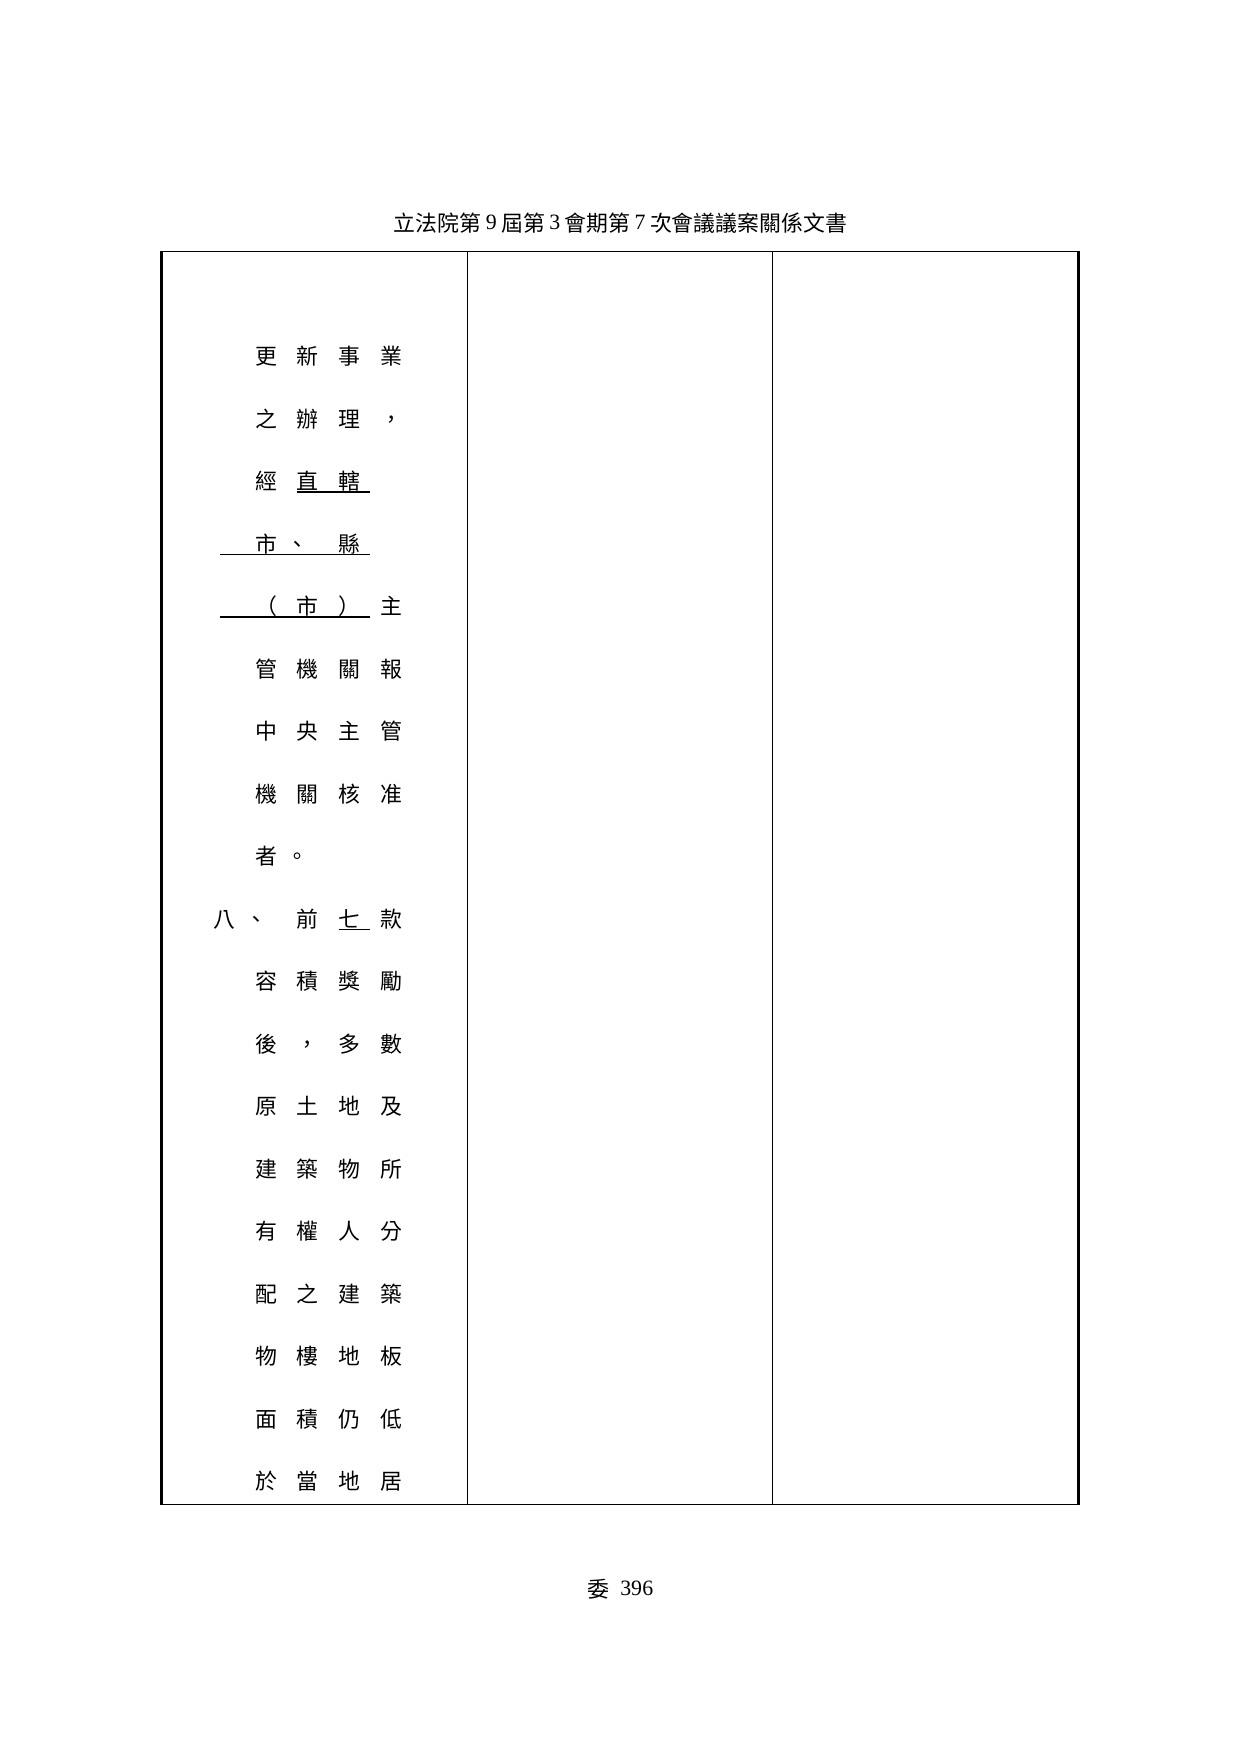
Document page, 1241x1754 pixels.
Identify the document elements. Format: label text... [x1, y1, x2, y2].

table_cell [468, 252, 772, 1504]
table_cell 更新事業之辦理，經直轄市、縣（市）主管機關報中央主管機關核准者。 八、前七款容積獎勵後，多數原土地及建築物所有權人分配之建築物樓地板面積仍低於當地居 [163, 252, 467, 1504]
table_cell [773, 252, 1077, 1504]
